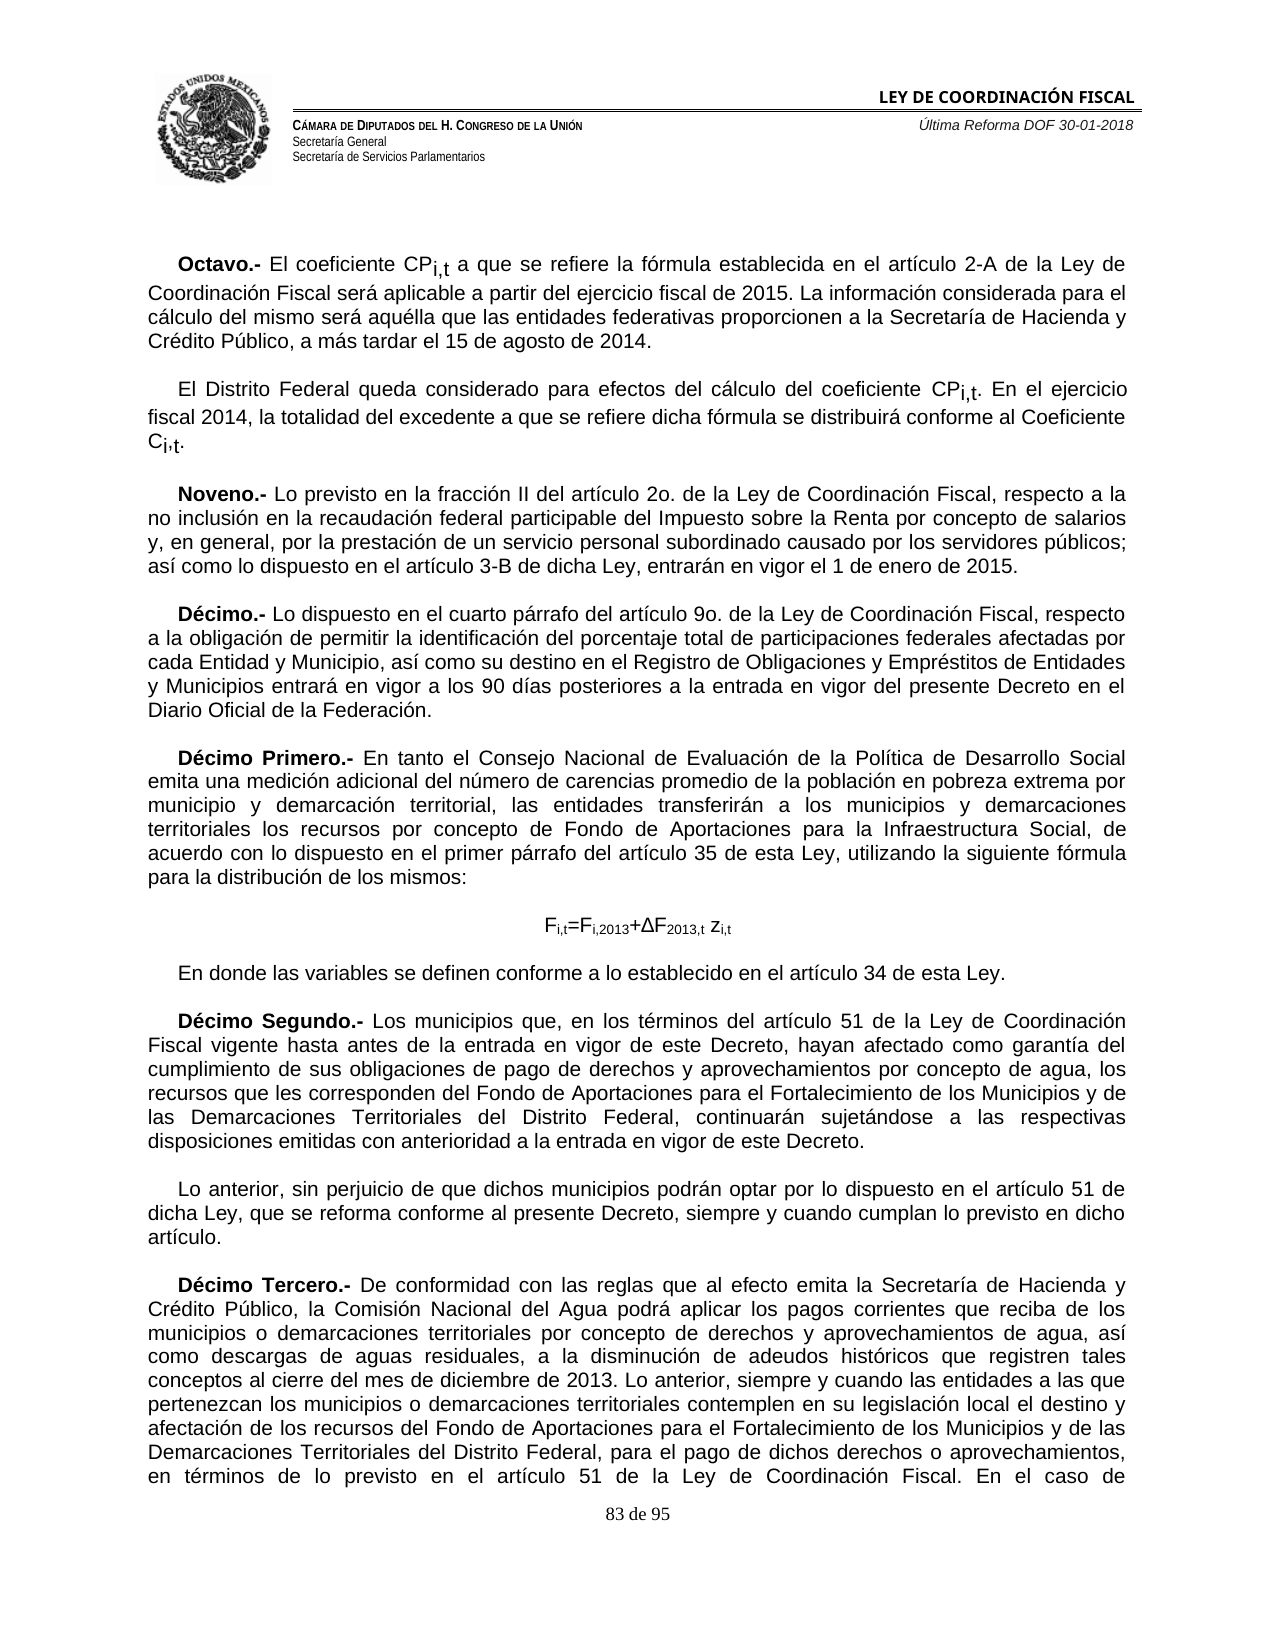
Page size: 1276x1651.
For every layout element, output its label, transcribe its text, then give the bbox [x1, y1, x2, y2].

text Décimo Segundo.- Los municipios que, en los términos del artículo 51 de la Ley de Coordinación Fiscal vigente hasta antes de la entrada en vigor de este Decreto, hayan afectado como garantía del cumplimiento de sus obligaciones de pago de derechos y aprovechamientos por concepto de agua, los recursos que les corresponden del Fondo de Aportaciones para el Fortalecimiento de los Municipios y de las Demarcaciones Territoriales del Distrito Federal, continuarán sujetándose a las respectivas disposiciones emitidas con anterioridad a la entrada en vigor de este Decreto. [148, 1009, 1127, 1153]
text Décimo Primero.- En tanto el Consejo Nacional de Evaluación de la Política de Desarrollo Social emita una medición adicional del número de carencias promedio de la población en pobreza extrema por municipio y demarcación territorial, las entidades transferirán a los municipios y demarcaciones territoriales los recursos por concepto de Fondo de Aportaciones para la Infraestructura Social, de acuerdo con lo dispuesto en el primer párrafo del artículo 35 de esta Ley, utilizando la siguiente fórmula para la distribución de los mismos: [148, 745, 1127, 889]
text En donde las variables se definen conforme a lo establecido en el artículo 34 de esta Ley. [148, 961, 1127, 985]
text Octavo.- El coeficiente CPi,t a que se refiere la fórmula establecida en el artículo 2-A de la Ley de Coordinación Fiscal será aplicable a partir del ejercicio fiscal de 2015. La información considerada para el cálculo del mismo será aquélla que las entidades federativas proporcionen a la Secretaría de Hacienda y Crédito Público, a más tardar el 15 de agosto de 2014. [148, 252, 1127, 352]
text Décimo.- Lo dispuesto en el cuarto párrafo del artículo 9o. de la Ley de Coordinación Fiscal, respecto a la obligación de permitir la identificación del porcentaje total de participaciones federales afectadas por cada Entidad y Municipio, así como su destino en el Registro de Obligaciones y Empréstitos de Entidades y Municipios entrará en vigor a los 90 días posteriores a la entrada en vigor del presente Decreto en el Diario Oficial de la Federación. [148, 602, 1127, 721]
text Décimo Tercero.- De conformidad con las reglas que al efecto emita la Secretaría de Hacienda y Crédito Público, la Comisión Nacional del Agua podrá aplicar los pagos corrientes que reciba de los municipios o demarcaciones territoriales por concepto de derechos y aprovechamientos de agua, así como descargas de aguas residuales, a la disminución de adeudos históricos que registren tales conceptos al cierre del mes de diciembre de 2013. Lo anterior, siempre y cuando las entidades a las que pertenezcan los municipios o demarcaciones territoriales contemplen en su legislación local el destino y afectación de los recursos del Fondo de Aportaciones para el Fortalecimiento de los Municipios y de las Demarcaciones Territoriales del Distrito Federal, para el pago de dichos derechos o aprovechamientos, en términos de lo previsto en el artículo 51 de la Ley de Coordinación Fiscal. En el caso de [148, 1272, 1127, 1488]
text El Distrito Federal queda considerado para efectos del cálculo del coeficiente CPi,t. En el ejercicio fiscal 2014, la totalidad del excedente a que se refiere dicha fórmula se distribuirá conforme al Coeficiente Ci,t. [148, 376, 1127, 458]
text Noveno.- Lo previsto en la fracción II del artículo 2o. de la Ley de Coordinación Fiscal, respecto a la no inclusión en la recaudación federal participable del Impuesto sobre la Renta por concepto de salarios y, en general, por la prestación de un servicio personal subordinado causado por los servidores públicos; así como lo dispuesto en el artículo 3-B de dicha Ley, entrarán en vigor el 1 de enero de 2015. [148, 482, 1127, 578]
text Fi,t=Fi,2013+∆F2013,t zi,t [148, 913, 1127, 937]
text Lo anterior, sin perjuicio de que dichos municipios podrán optar por lo dispuesto en el artículo 51 de dicha Ley, que se reforma conforme al presente Decreto, siempre y cuando cumplan lo previsto en dicho artículo. [148, 1177, 1127, 1248]
